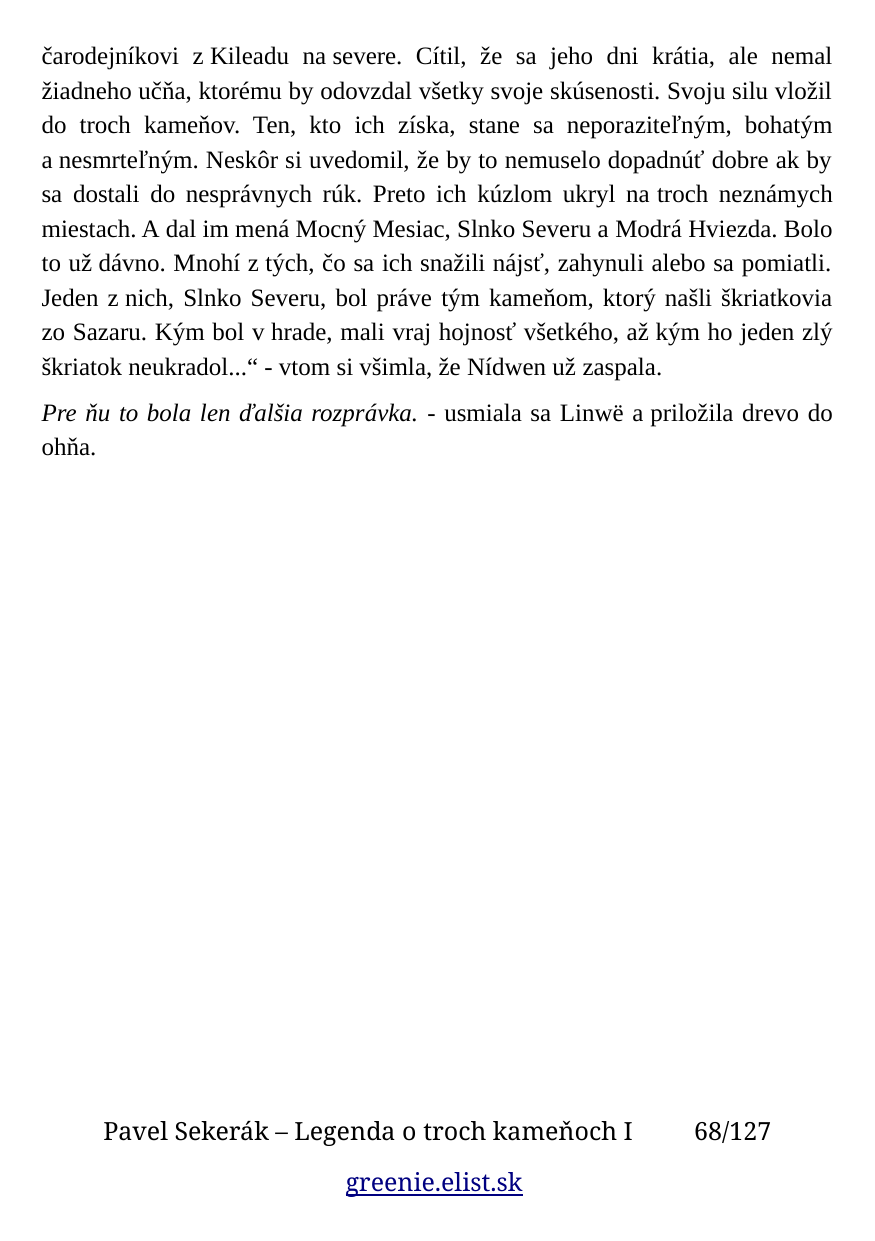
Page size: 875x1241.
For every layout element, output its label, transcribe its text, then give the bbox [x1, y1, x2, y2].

text Pre ňu to bola len ďalšia rozprávka. - usmiala sa Linwë a priložila drevo do ohňa. [41, 398, 833, 461]
text čarodejníkovi z Kileadu na severe. Cítil, že sa jeho dni krátia, ale nemal žiadneho učňa, ktorému by odovzdal všetky svoje skúsenosti. Svoju silu vložil do troch kameňov. Ten, kto ich získa, stane sa neporaziteľným, bohatým a nesmrteľným. Neskôr si uvedomil, že by to nemuselo dopadnúť dobre ak by sa dostali do nesprávnych rúk. Preto ich kúzlom ukryl na troch neznámych miestach. A dal im mená Mocný Mesiac, Slnko Severu a Modrá Hviezda. Bolo to už dávno. Mnohí z tých, čo sa ich snažili nájsť, zahynuli alebo sa pomiatli. Jeden z nich, Slnko Severu, bol práve tým kameňom, ktorý našli škriatkovia zo Sazaru. Kým bol v hrade, mali vraj hojnosť všetkého, až kým ho jeden zlý škriatok neukradol...“ - vtom si všimla, že Nídwen už zaspala. [41, 41, 833, 380]
